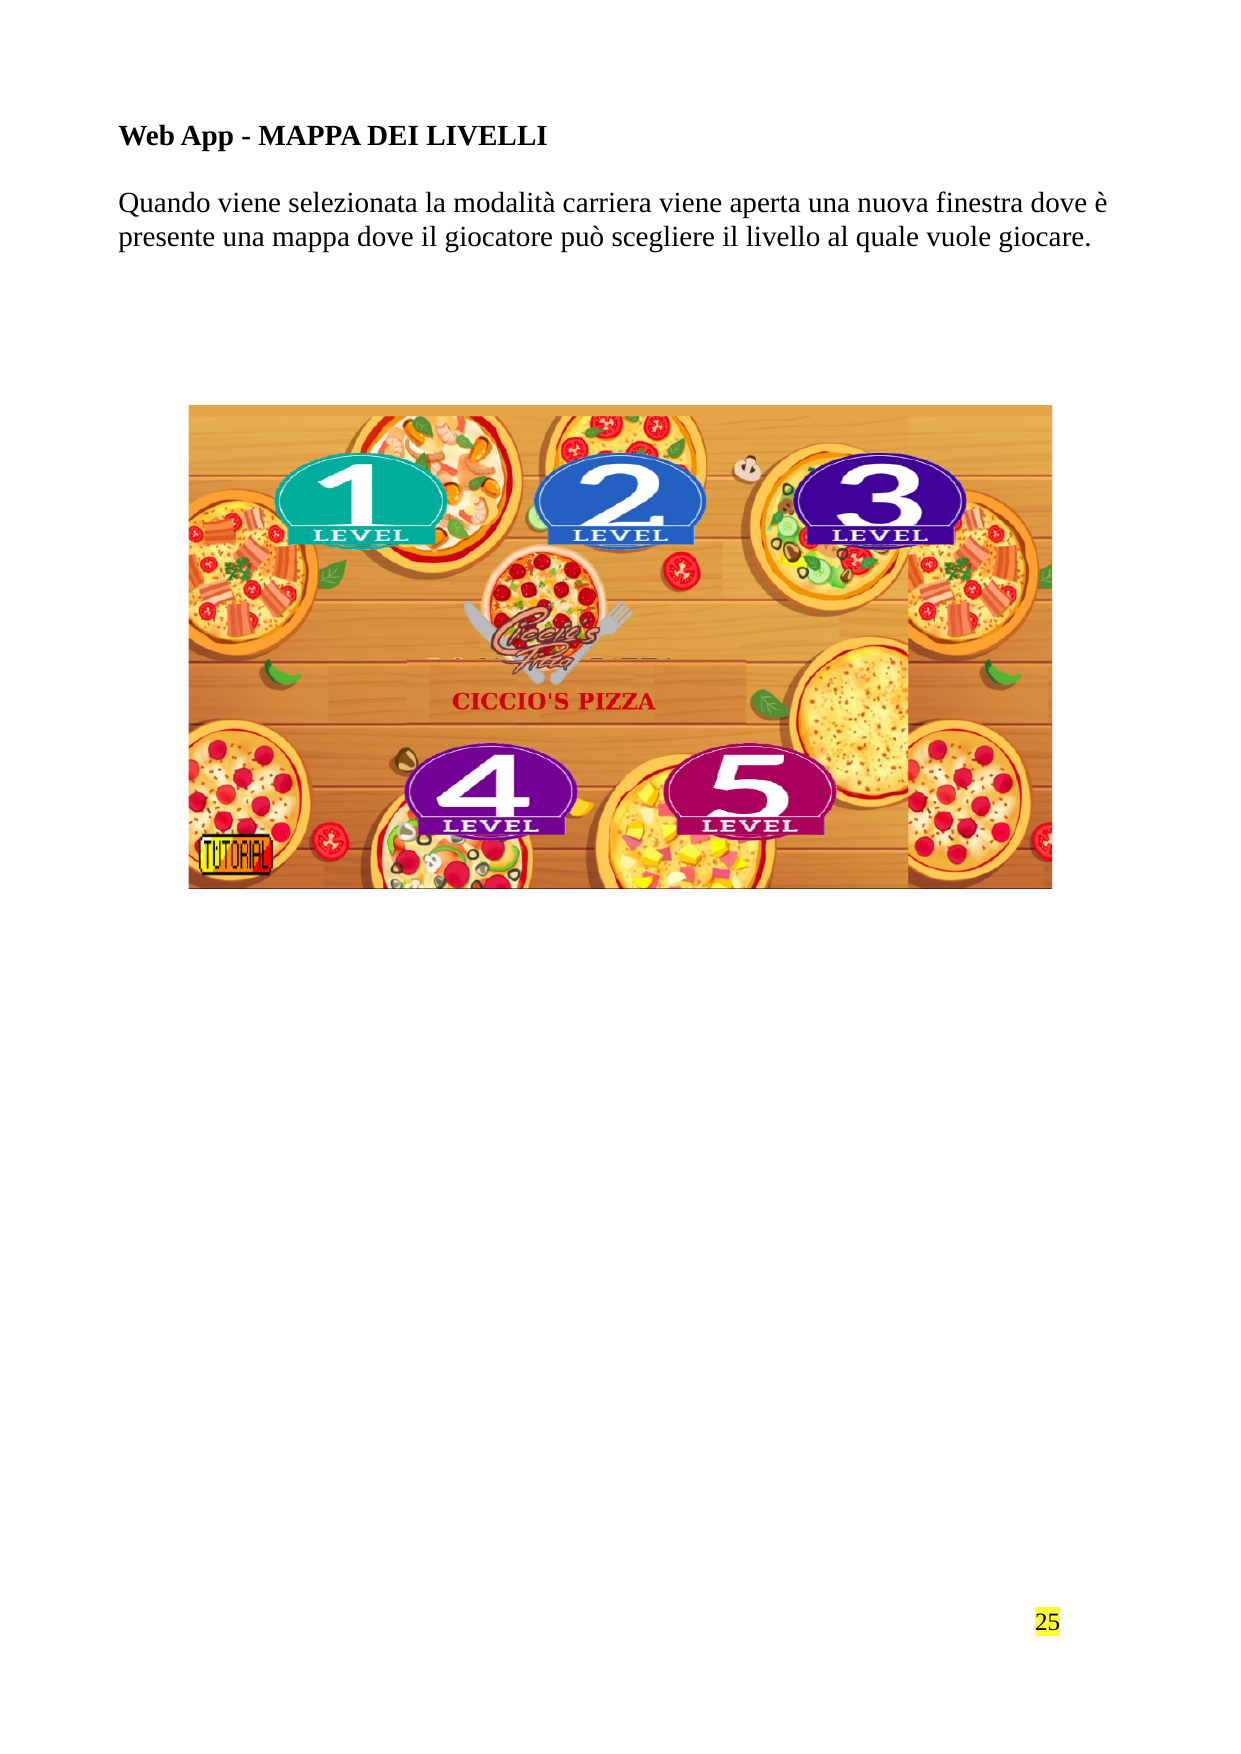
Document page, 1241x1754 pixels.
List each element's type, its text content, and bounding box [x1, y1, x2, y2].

picture [188, 405, 1053, 889]
text Web App - MAPPA DEI LIVELLI [118, 118, 1122, 152]
text Quando viene selezionata la modalità carriera viene aperta una nuova finestra dove è presente una mappa dove il giocatore può scegliere il livello al quale vuole giocare. [118, 185, 1122, 252]
